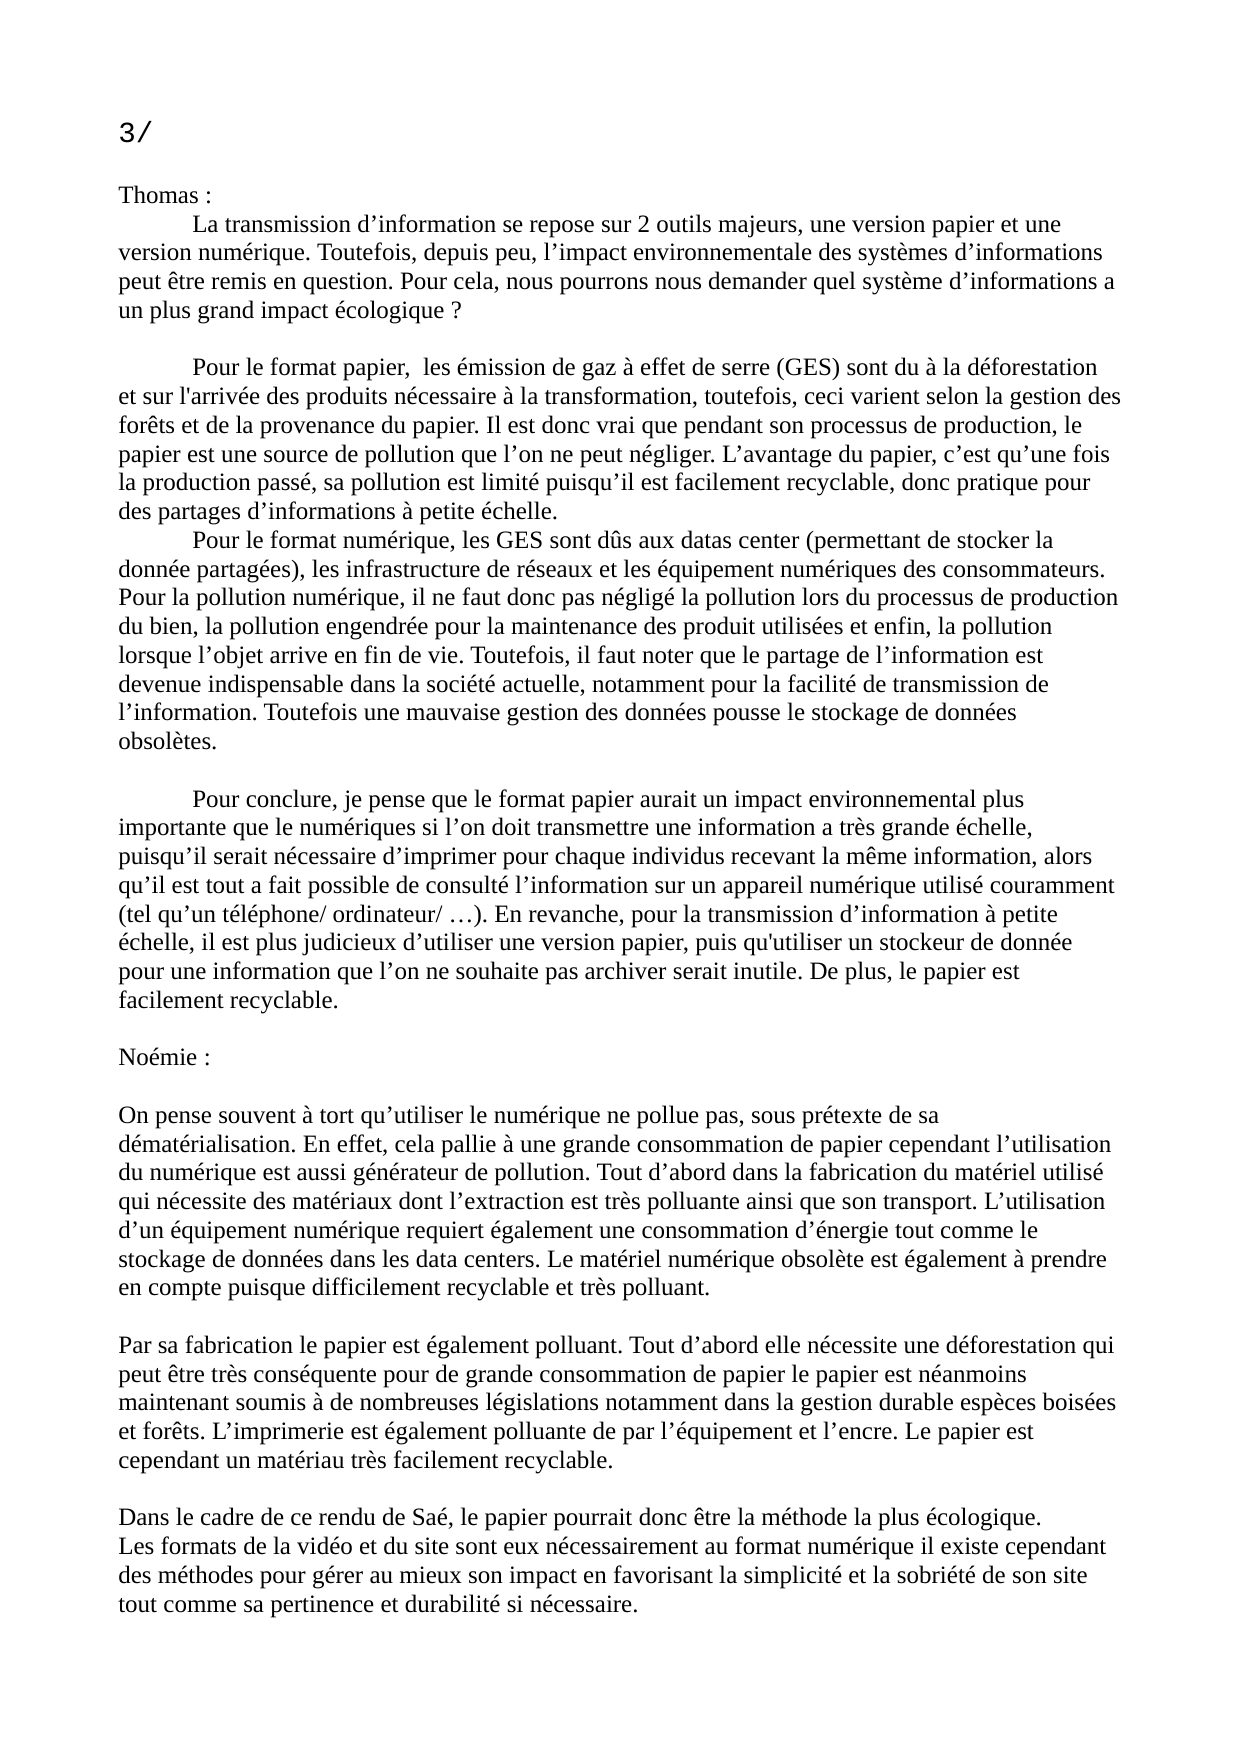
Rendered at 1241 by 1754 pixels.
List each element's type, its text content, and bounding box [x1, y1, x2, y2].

text Thomas : [118, 180, 1122, 209]
text 3/ [118, 118, 1122, 151]
text La transmission d’information se repose sur 2 outils majeurs, une version papier et une version numérique. Toutefois, depuis peu, l’impact environnementale des systèmes d’informations peut être remis en question. Pour cela, nous pourrons nous demander quel système d’informations a un plus grand impact écologique ? [118, 209, 1122, 324]
text Pour le format papier, les émission de gaz à effet de serre (GES) sont du à la déforestation et sur l'arrivée des produits nécessaire à la transformation, toutefois, ceci varient selon la gestion des forêts et de la provenance du papier. Il est donc vrai que pendant son processus de production, le papier est une source de pollution que l’on ne peut négliger. L’avantage du papier, c’est qu’une fois la production passé, sa pollution est limité puisqu’il est facilement recyclable, donc pratique pour des partages d’informations à petite échelle. [118, 352, 1122, 525]
text Dans le cadre de ce rendu de Saé, le papier pourrait donc être la méthode la plus écologique. [118, 1502, 1122, 1531]
text Pour le format numérique, les GES sont dûs aux datas center (permettant de stocker la donnée partagées), les infrastructure de réseaux et les équipement numériques des consommateurs. Pour la pollution numérique, il ne faut donc pas négligé la pollution lors du processus de production du bien, la pollution engendrée pour la maintenance des produit utilisées et enfin, la pollution lorsque l’objet arrive en fin de vie. Toutefois, il faut noter que le partage de l’information est devenue indispensable dans la société actuelle, notamment pour la facilité de transmission de l’information. Toutefois une mauvaise gestion des données pousse le stockage de données obsolètes. [118, 525, 1122, 755]
text On pense souvent à tort qu’utiliser le numérique ne pollue pas, sous prétexte de sa dématérialisation. En effet, cela pallie à une grande consommation de papier cependant l’utilisation du numérique est aussi générateur de pollution. Tout d’abord dans la fabrication du matériel utilisé qui nécessite des matériaux dont l’extraction est très polluante ainsi que son transport. L’utilisation d’un équipement numérique requiert également une consommation d’énergie tout comme le stockage de données dans les data centers. Le matériel numérique obsolète est également à prendre en compte puisque difficilement recyclable et très polluant. [118, 1100, 1122, 1301]
text Noémie : [118, 1042, 1122, 1071]
text Pour conclure, je pense que le format papier aurait un impact environnemental plus importante que le numériques si l’on doit transmettre une information a très grande échelle, puisqu’il serait nécessaire d’imprimer pour chaque individus recevant la même information, alors qu’il est tout a fait possible de consulté l’information sur un appareil numérique utilisé couramment (tel qu’un téléphone/ ordinateur/ …). En revanche, pour la transmission d’information à petite échelle, il est plus judicieux d’utiliser une version papier, puis qu'utiliser un stockeur de donnée pour une information que l’on ne souhaite pas archiver serait inutile. De plus, le papier est facilement recyclable. [118, 784, 1122, 1014]
text Les formats de la vidéo et du site sont eux nécessairement au format numérique il existe cependant des méthodes pour gérer au mieux son impact en favorisant la simplicité et la sobriété de son site tout comme sa pertinence et durabilité si nécessaire. [118, 1531, 1122, 1617]
text Par sa fabrication le papier est également polluant. Tout d’abord elle nécessite une déforestation qui peut être très conséquente pour de grande consommation de papier le papier est néanmoins maintenant soumis à de nombreuses législations notamment dans la gestion durable espèces boisées et forêts. L’imprimerie est également polluante de par l’équipement et l’encre. Le papier est cependant un matériau très facilement recyclable. [118, 1330, 1122, 1474]
